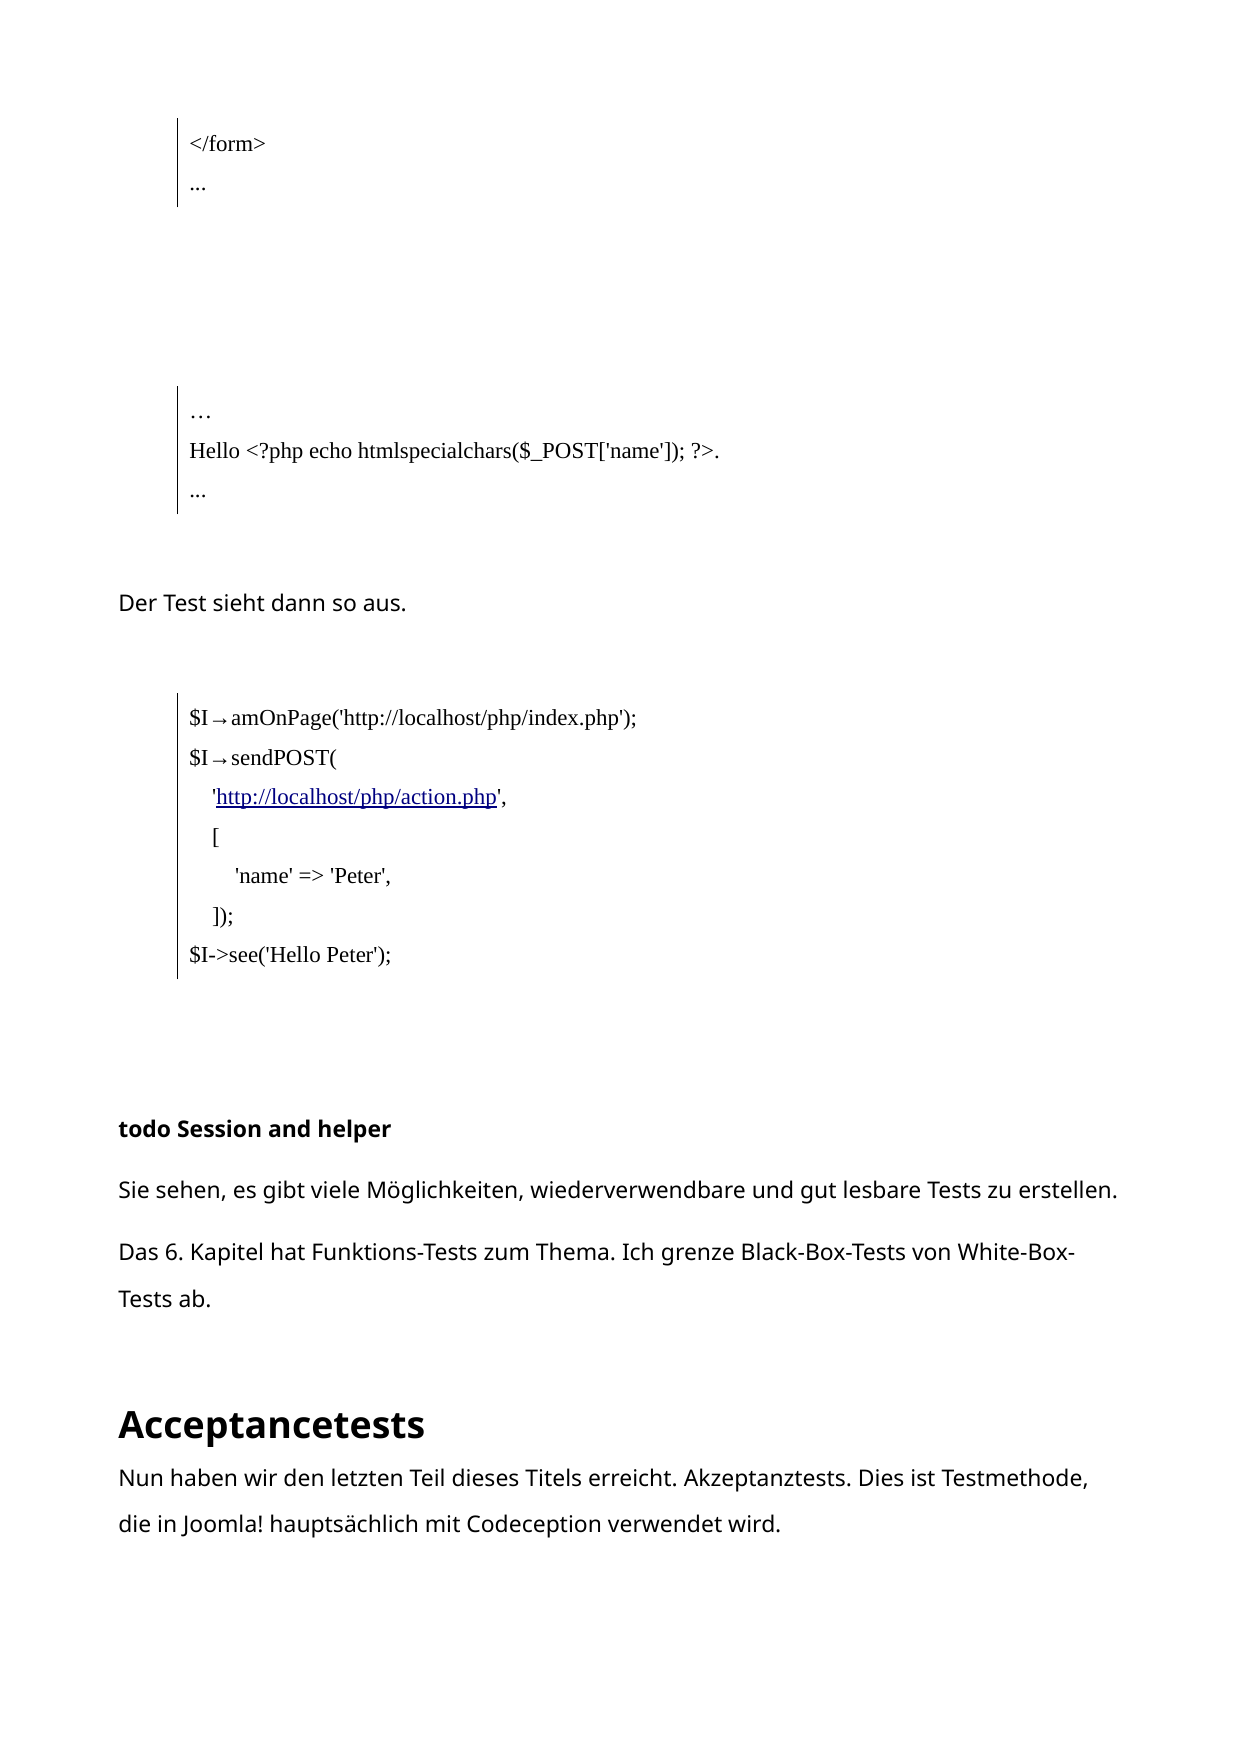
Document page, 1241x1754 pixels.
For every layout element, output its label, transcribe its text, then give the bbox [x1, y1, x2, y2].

text … Hello <?php echo htmlspecialchars($_POST['name']); ?>. ... [178, 386, 1122, 514]
text $I→amOnPage('http://localhost/php/index.php'); $I→sendPOST( 'http://localhost/php/action.php', [ 'name' => 'Peter', ]); $I->see('Hello Peter'); [178, 693, 1122, 979]
text todo Session and helper [118, 1113, 1122, 1144]
text </form> ... [178, 118, 1122, 207]
text Sie sehen, es gibt viele Möglichkeiten, wiederverwendbare und gut lesbare Tests zu erstellen. [118, 1174, 1122, 1206]
text Nun haben wir den letzten Teil dieses Titels erreicht. Akzeptanztests. Dies ist Testmethode, die in Joomla! hauptsächlich mit Codeception verwendet wird. [118, 1462, 1122, 1540]
text Das 6. Kapitel hat Funktions-Tests zum Thema. Ich grenze Black-Box-Tests von White-Box-Tests ab. [118, 1236, 1122, 1314]
subtitle Acceptancetests [118, 1398, 1122, 1449]
text Der Test sieht dann so aus. [118, 587, 1122, 618]
